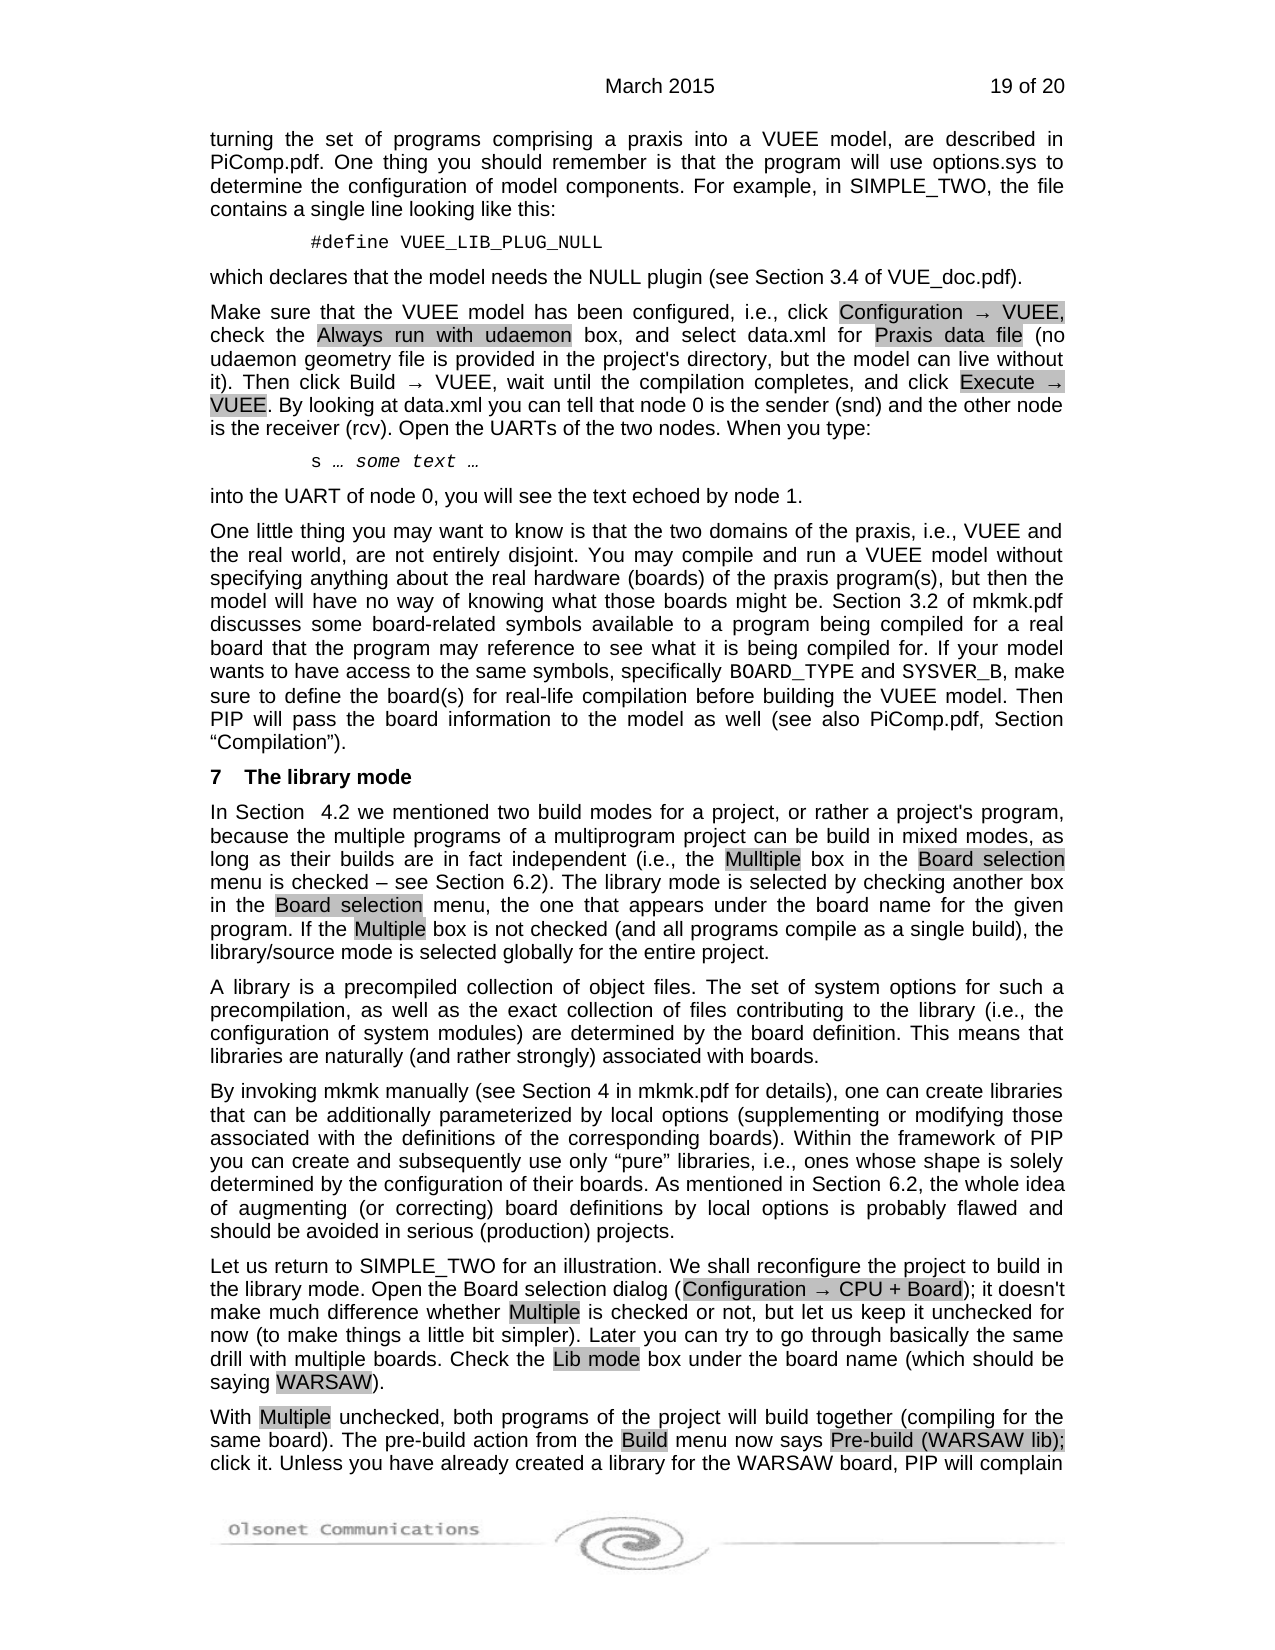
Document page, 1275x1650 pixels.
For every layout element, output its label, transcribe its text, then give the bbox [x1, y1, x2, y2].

picture [210, 1501, 1065, 1593]
text Let us return to SIMPLE_TWO for an illustration. We shall reconfigure the project to build in the library mode. Open the Board selection dialog (Configuration → CPU + Board); it doesn't make much difference whether Multiple is checked or not, but let us keep it unchecked for now (to make things a little bit simpler). Later you can try to go through basically the same drill with multiple boards. Check the Lib mode box under the board name (which should be saying WARSAW). [210, 1254, 1065, 1394]
text turning the set of programs comprising a praxis into a VUEE model, are described in PiComp.pdf. One thing you should remember is that the program will use options.sys to determine the configuration of model components. For example, in SIMPLE_TWO, the file contains a single line looking like this: [210, 128, 1065, 221]
text into the UART of node 0, you will see the text echoed by node 1. [210, 485, 1065, 508]
text which declares that the model needs the NULL plugin (see Section 3.4 of VUE_doc.pdf). [210, 266, 1065, 289]
text s … some text … [310, 452, 1065, 473]
text By invoking mkmk manually (see Section 4 in mkmk.pdf for details), one can create libraries that can be additionally parameterized by local options (supplementing or modifying those associated with the definitions of the corresponding boards). Within the framework of PIP you can create and subsequently use only “pure” libraries, i.e., ones whose shape is solely determined by the configuration of their boards. As mentioned in Section 6.2, the whole idea of augmenting (or correcting) board definitions by local options is probably flawed and should be avoided in serious (production) projects. [210, 1080, 1065, 1243]
text With Multiple unchecked, both programs of the project will build together (compiling for the same board). The pre-build action from the Build menu now says Pre-build (WARSAW lib); click it. Unless you have already created a library for the WARSAW board, PIP will complain [210, 1406, 1065, 1475]
subtitle The library mode [210, 766, 1065, 789]
text One little thing you may want to know is that the two domains of the praxis, i.e., VUEE and the real world, are not entirely disjoint. You may compile and run a VUEE model without specifying anything about the real hardware (boards) of the praxis program(s), but then the model will have no way of knowing what those boards might be. Section 3.2 of mkmk.pdf discusses some board-related symbols available to a program being compiled for a real board that the program may reference to see what it is being compiled for. If your model wants to have access to the same symbols, specifically BOARD_TYPE and SYSVER_B, make sure to define the board(s) for real-life compilation before building the VUEE model. Then PIP will pass the board information to the model as well (see also PiComp.pdf, Section “Compilation”). [210, 520, 1065, 754]
text Make sure that the VUEE model has been configured, i.e., click Configuration → VUEE, check the Always run with udaemon box, and select data.xml for Praxis data file (no udaemon geometry file is provided in the project's directory, but the model can live without it). Then click Build → VUEE, wait until the compilation completes, and click Execute → VUEE. By looking at data.xml you can tell that node 0 is the sender (snd) and the other node is the receiver (rcv). Open the UARTs of the two nodes. When you type: [210, 301, 1065, 440]
text #define VUEE_LIB_PLUG_NULL [310, 232, 1065, 254]
text A library is a precompiled collection of object files. The set of system options for such a precompilation, as well as the exact collection of files contributing to the library (i.e., the configuration of system modules) are determined by the board definition. This means that libraries are naturally (and rather strongly) associated with boards. [210, 975, 1065, 1068]
text In Section 4.2 we mentioned two build modes for a project, or rather a project's program, because the multiple programs of a multiprogram project can be build in mixed modes, as long as their builds are in fact independent (i.e., the Mulltiple box in the Board selection menu is checked – see Section 6.2). The library mode is selected by checking another box in the Board selection menu, the one that appears under the board name for the given program. If the Multiple box is not checked (and all programs compile as a single build), the library/source mode is selected globally for the entire project. [210, 801, 1065, 963]
